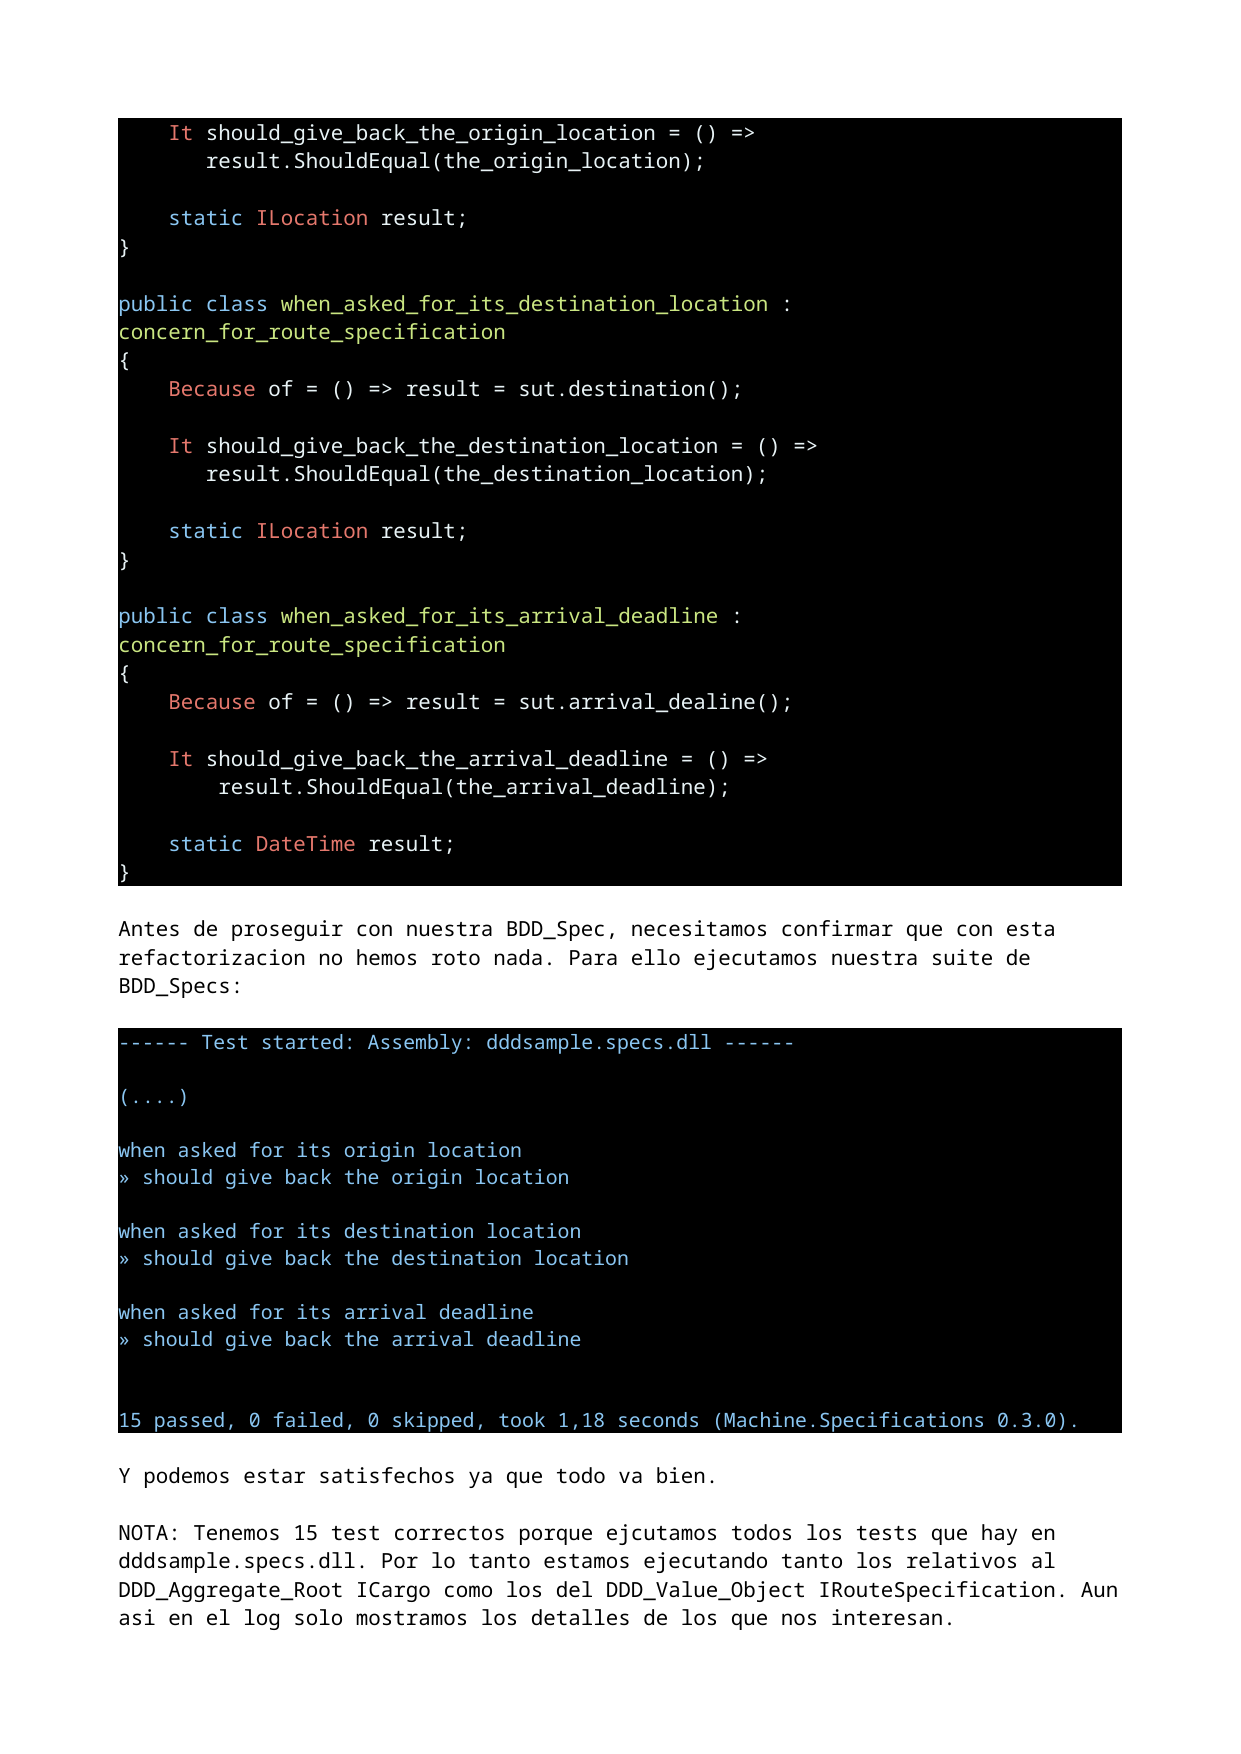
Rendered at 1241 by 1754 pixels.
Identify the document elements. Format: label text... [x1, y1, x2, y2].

text » should give back the arrival deadline [118, 1325, 1122, 1352]
text Y podemos estar satisfechos ya que todo va bien. [118, 1461, 1122, 1490]
text result.ShouldEqual(the_arrival_deadline); [118, 772, 1122, 801]
text { [118, 658, 1122, 687]
text { [118, 346, 1122, 374]
text public class when_asked_for_its_arrival_deadline : concern_for_route_specification [118, 602, 1122, 658]
text » should give back the destination location [118, 1244, 1122, 1271]
text static DateTime result; [118, 829, 1122, 857]
text (....) [118, 1082, 1122, 1109]
text when asked for its arrival deadline [118, 1298, 1122, 1325]
text when asked for its destination location [118, 1217, 1122, 1244]
text ------ Test started: Assembly: dddsample.specs.dll ------ [118, 1028, 1122, 1055]
text NOTA: Tenemos 15 test correctos porque ejcutamos todos los tests que hay en dddsample.specs.dll. Por lo tanto estamos ejecutando tanto los relativos al DDD_Aggregate_Root ICargo como los del DDD_Value_Object IRouteSpecification. Aun asi en el log solo mostramos los detalles de los que nos interesan. [118, 1518, 1122, 1632]
text } [118, 857, 1122, 886]
text result.ShouldEqual(the_destination_location); [118, 459, 1122, 488]
text 15 passed, 0 failed, 0 skipped, took 1,18 seconds (Machine.Specifications 0.3.0). [118, 1406, 1122, 1433]
text Because of = () => result = sut.destination(); [118, 374, 1122, 402]
text It should_give_back_the_destination_location = () => [118, 431, 1122, 459]
text Antes de proseguir con nuestra BDD_Spec, necesitamos confirmar que con esta refactorizacion no hemos roto nada. Para ello ejecutamos nuestra suite de BDD_Specs: [118, 914, 1122, 1000]
text It should_give_back_the_origin_location = () => [118, 118, 1122, 147]
text Because of = () => result = sut.arrival_dealine(); [118, 687, 1122, 715]
text } [118, 545, 1122, 573]
text static ILocation result; [118, 203, 1122, 232]
text result.ShouldEqual(the_origin_location); [118, 147, 1122, 175]
text » should give back the origin location [118, 1163, 1122, 1190]
text static ILocation result; [118, 516, 1122, 545]
text } [118, 232, 1122, 260]
text when asked for its origin location [118, 1136, 1122, 1163]
text public class when_asked_for_its_destination_location : concern_for_route_specification [118, 289, 1122, 346]
text It should_give_back_the_arrival_deadline = () => [118, 744, 1122, 772]
